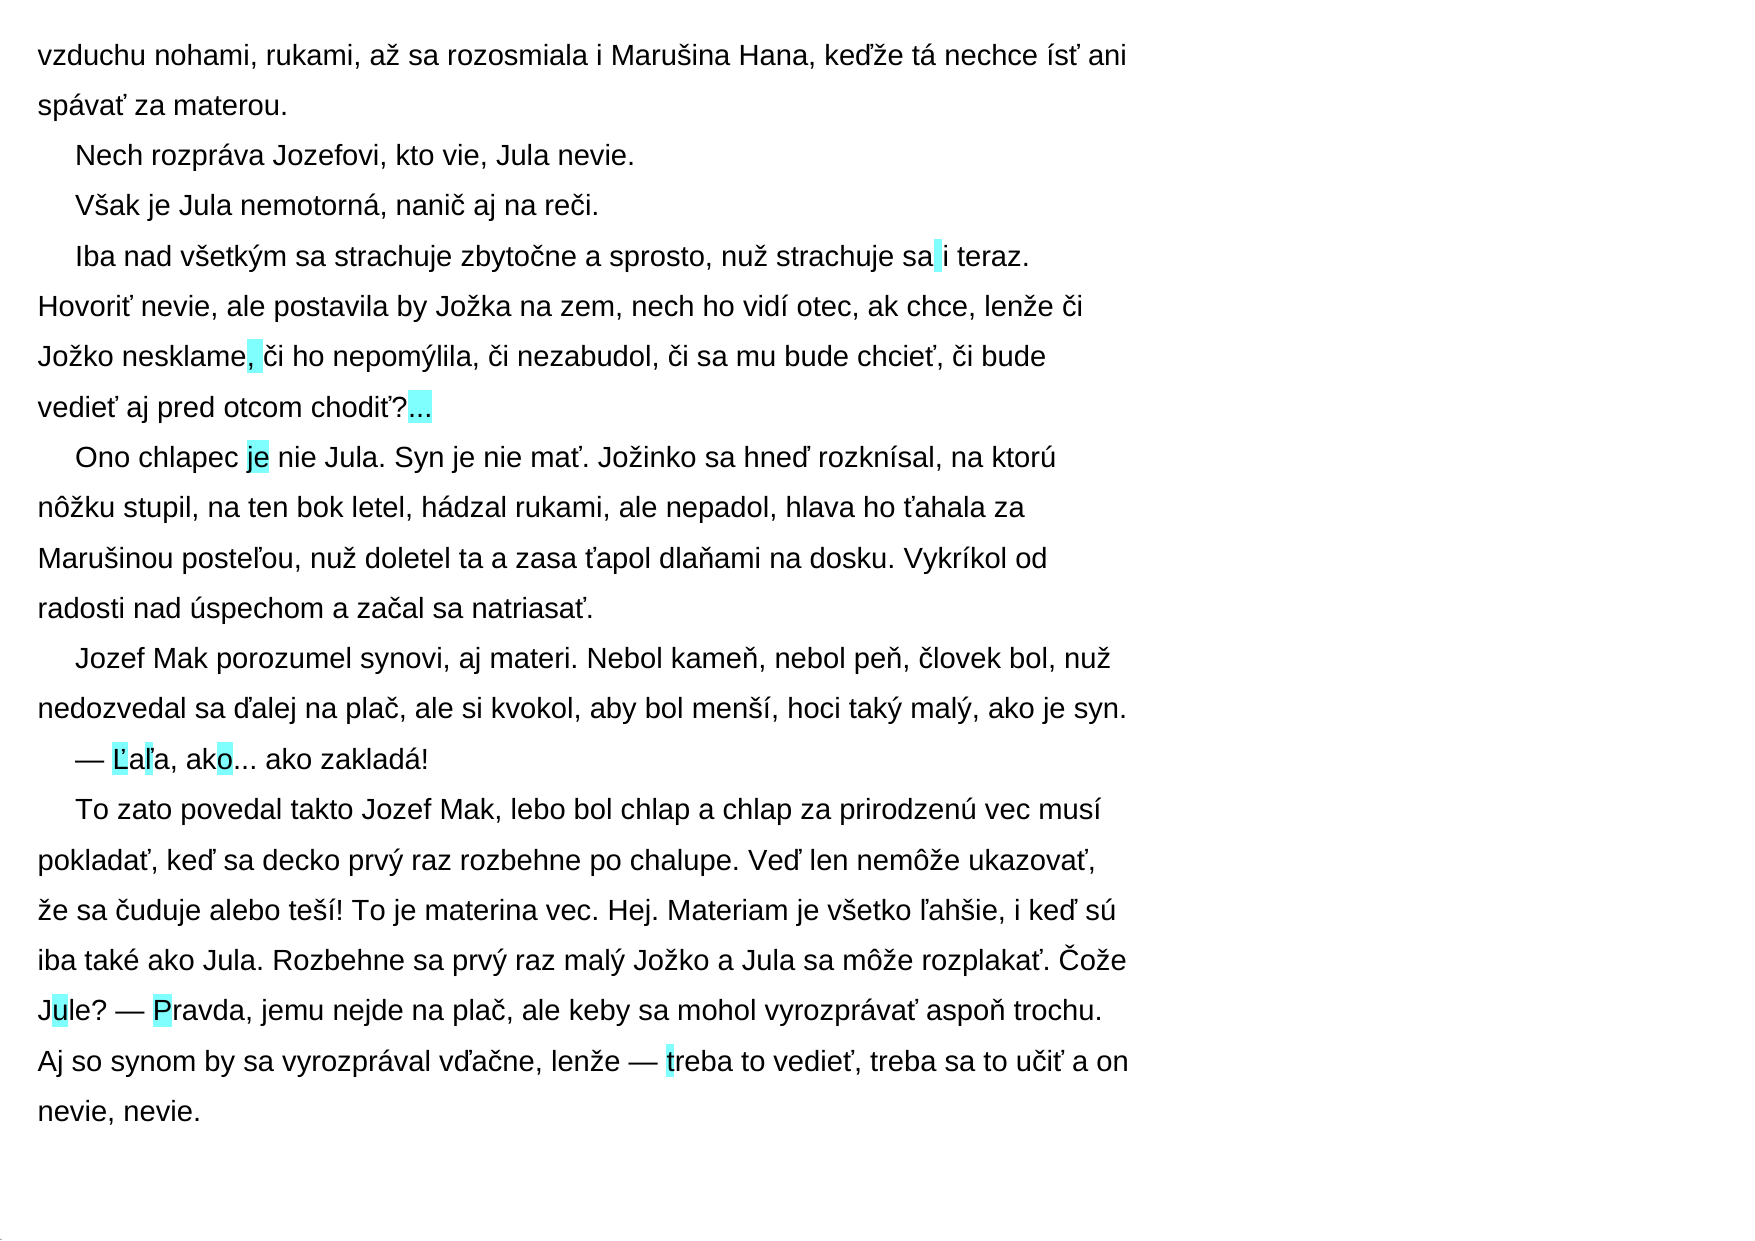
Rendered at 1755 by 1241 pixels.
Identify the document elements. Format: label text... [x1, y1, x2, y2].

text Jozef Mak porozumel synovi, aj materi. Nebol kameň, nebol peň, človek bol, nuž nedozvedal sa ďalej na plač, ale si kvokol, aby bol menší, hoci taký malý, ako je syn. [37, 641, 1130, 725]
text Však je Jula nemotorná, nanič aj na reči. [37, 188, 1130, 222]
text To zato povedal takto Jozef Mak, lebo bol chlap a chlap za prirodzenú vec musí pokladať, keď sa decko prvý raz rozbehne po chalupe. Veď len nemôže ukazovať, že sa čuduje alebo teší! To je materina vec. Hej. Materiam je všetko ľahšie, i keď sú iba také ako Jula. Rozbehne sa prvý raz malý Jožko a Jula sa môže rozplakať. Čože Jule? — Pravda, jemu nejde na plač, ale keby sa mohol vyrozprávať aspoň trochu. Aj so synom by sa vyrozprával vďačne, lenže — treba to vedieť, treba sa to učiť a on nevie, nevie. [37, 792, 1130, 1128]
text Nech rozpráva Jozefovi, kto vie, Jula nevie. [37, 138, 1130, 172]
text vzduchu nohami, rukami, až sa rozosmiala i Marušina Hana, keďže tá nechce ísť ani spávať za materou. [37, 37, 1130, 121]
text Ono chlapec je nie Jula. Syn je nie mať. Jožinko sa hneď rozknísal, na ktorú nôžku stupil, na ten bok letel, hádzal rukami, ale nepadol, hlava ho ťahala za Marušinou posteľou, nuž doletel ta a zasa ťapol dlaňami na dosku. Vykríkol od radosti nad úspechom a začal sa natriasať. [37, 440, 1130, 624]
text — Ľaľa, ako... ako zakladá! [37, 742, 1130, 775]
text Iba nad všetkým sa strachuje zbytočne a sprosto, nuž strachuje sa i teraz. Hovoriť nevie, ale postavila by Jožka na zem, nech ho vidí otec, ak chce, lenže či Jožko nesklame, či ho nepomýlila, či nezabudol, či sa mu bude chcieť, či bude vedieť aj pred otcom chodiť?... [37, 239, 1130, 423]
